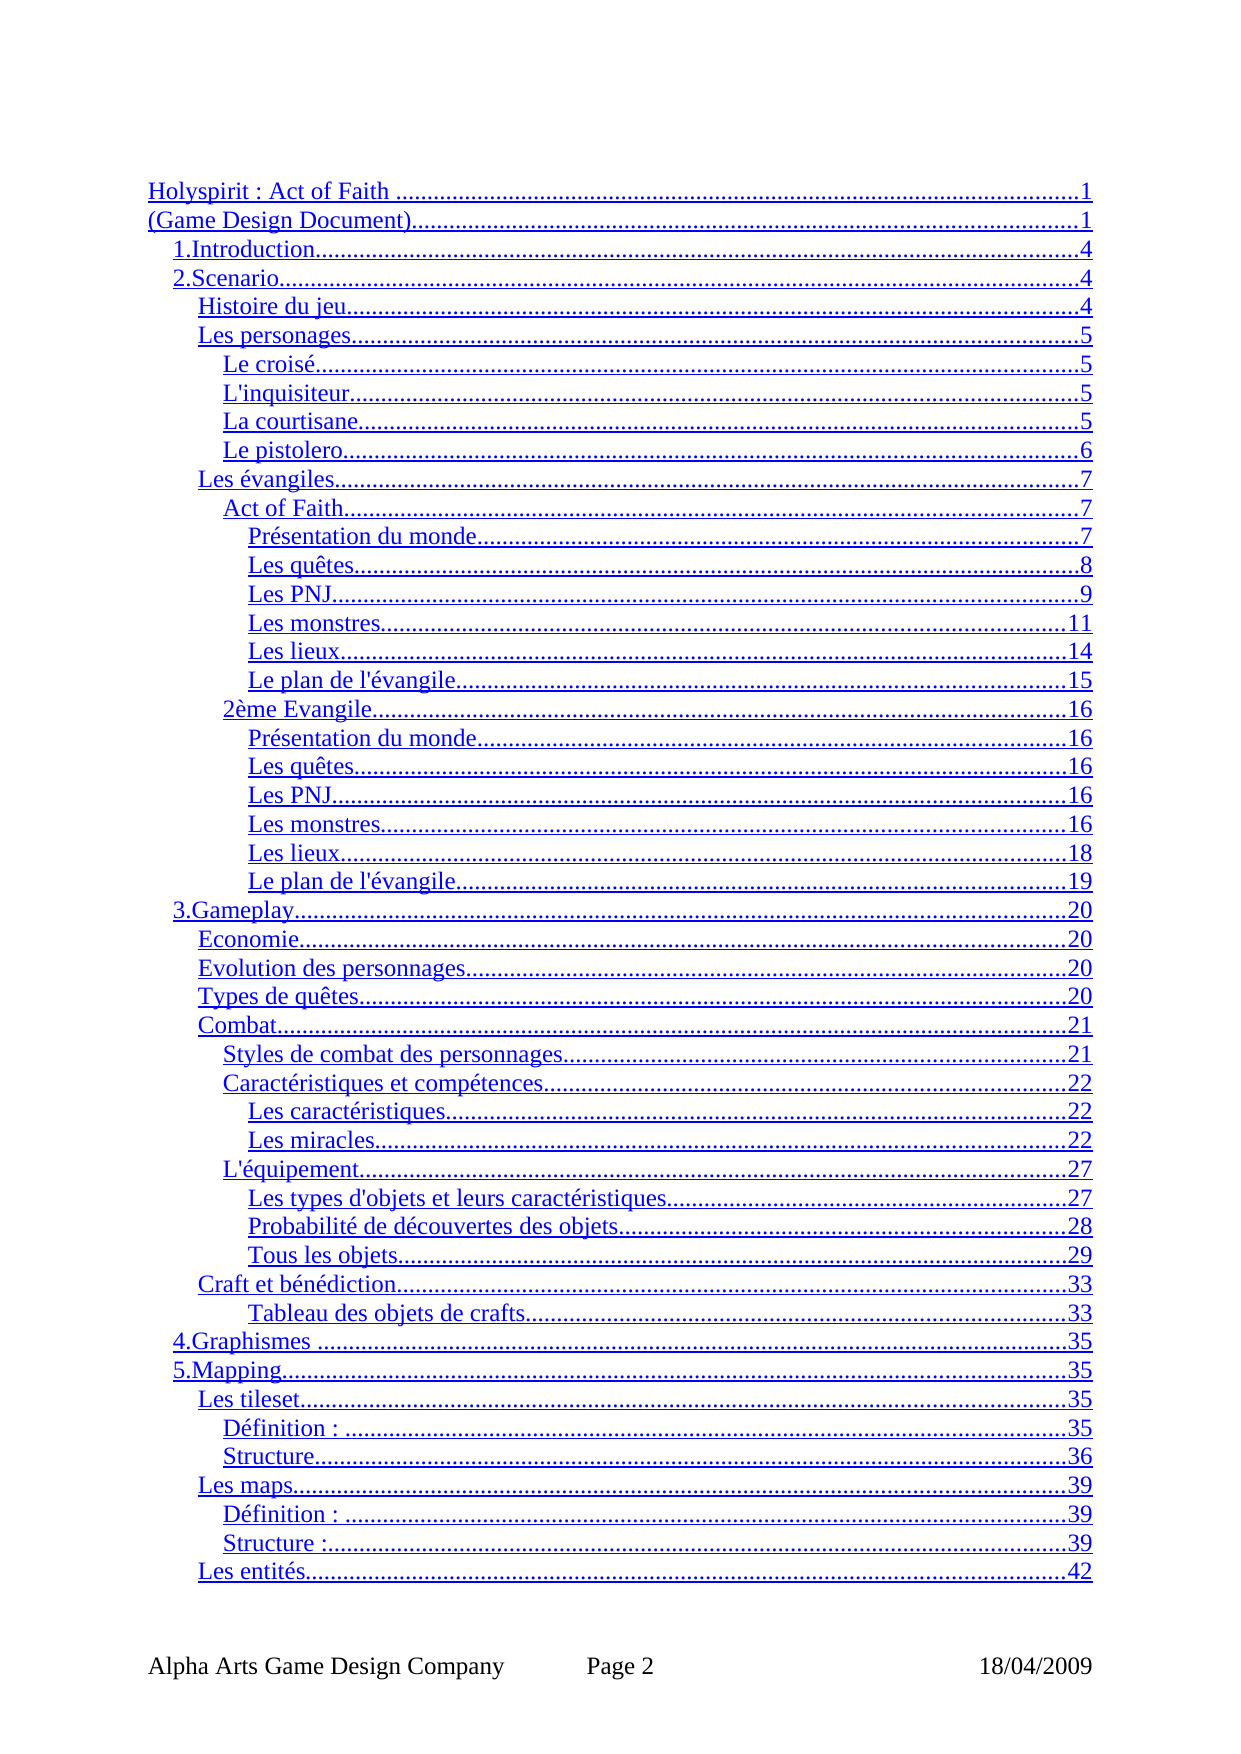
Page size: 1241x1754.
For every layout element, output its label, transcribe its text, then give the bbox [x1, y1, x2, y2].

text Le croisé 5 [223, 349, 1092, 374]
text Structure 36 [223, 1441, 1092, 1466]
text Les lieux 18 [248, 838, 1092, 863]
text Evolution des personnages 20 [198, 953, 1092, 978]
text Types de quêtes 20 [198, 981, 1092, 1006]
text L'inquisiteur 5 [223, 378, 1092, 403]
text Les monstres 11 [248, 608, 1092, 633]
text 2ème Evangile 16 [223, 694, 1092, 719]
text Présentation du monde 7 [248, 521, 1092, 546]
text Les monstres 16 [248, 809, 1092, 834]
text Les lieux 14 [248, 636, 1092, 661]
text (Game Design Document) 1 [148, 205, 1092, 230]
text Les types d'objets et leurs caractéristiques 27 [248, 1183, 1092, 1208]
text Définition : 39 [223, 1499, 1092, 1524]
text Holyspirit : Act of Faith 1 [148, 176, 1092, 201]
text Le plan de l'évangile 15 [248, 665, 1092, 690]
text Craft et bénédiction 33 [198, 1269, 1092, 1294]
text Les caractéristiques 22 [248, 1096, 1092, 1121]
text Tous les objets 29 [248, 1240, 1092, 1265]
text Histoire du jeu 4 [198, 291, 1092, 316]
text Tableau des objets de crafts 33 [248, 1298, 1092, 1323]
text Définition : 35 [223, 1413, 1092, 1438]
text Structure : 39 [223, 1528, 1092, 1553]
text Les personages 5 [198, 320, 1092, 345]
text Styles de combat des personnages 21 [223, 1039, 1092, 1064]
text Les miracles 22 [248, 1125, 1092, 1150]
text Le pistolero 6 [223, 435, 1092, 460]
text Economie 20 [198, 924, 1092, 949]
text Probabilité de découvertes des objets 28 [248, 1211, 1092, 1236]
text Présentation du monde 16 [248, 723, 1092, 748]
text Les quêtes 8 [248, 550, 1092, 575]
text Les tileset 35 [198, 1384, 1092, 1409]
text Caractéristiques et compétences 22 [223, 1068, 1092, 1093]
text 4.Graphismes 35 [173, 1326, 1092, 1351]
text 1.Introduction 4 [173, 234, 1092, 259]
text Le plan de l'évangile 19 [248, 866, 1092, 891]
text Combat 21 [198, 1010, 1092, 1035]
text Les évangiles 7 [198, 464, 1092, 489]
text Les PNJ 9 [248, 579, 1092, 604]
text Les entités 42 [198, 1556, 1092, 1581]
text Les quêtes 16 [248, 751, 1092, 776]
text 5.Mapping 35 [173, 1355, 1092, 1380]
text Les PNJ 16 [248, 780, 1092, 805]
text L'équipement 27 [223, 1154, 1092, 1179]
text Les maps 39 [198, 1470, 1092, 1495]
text Act of Faith 7 [223, 493, 1092, 518]
text 3.Gameplay 20 [173, 895, 1092, 920]
text 2.Scenario 4 [173, 263, 1092, 288]
text La courtisane 5 [223, 406, 1092, 431]
